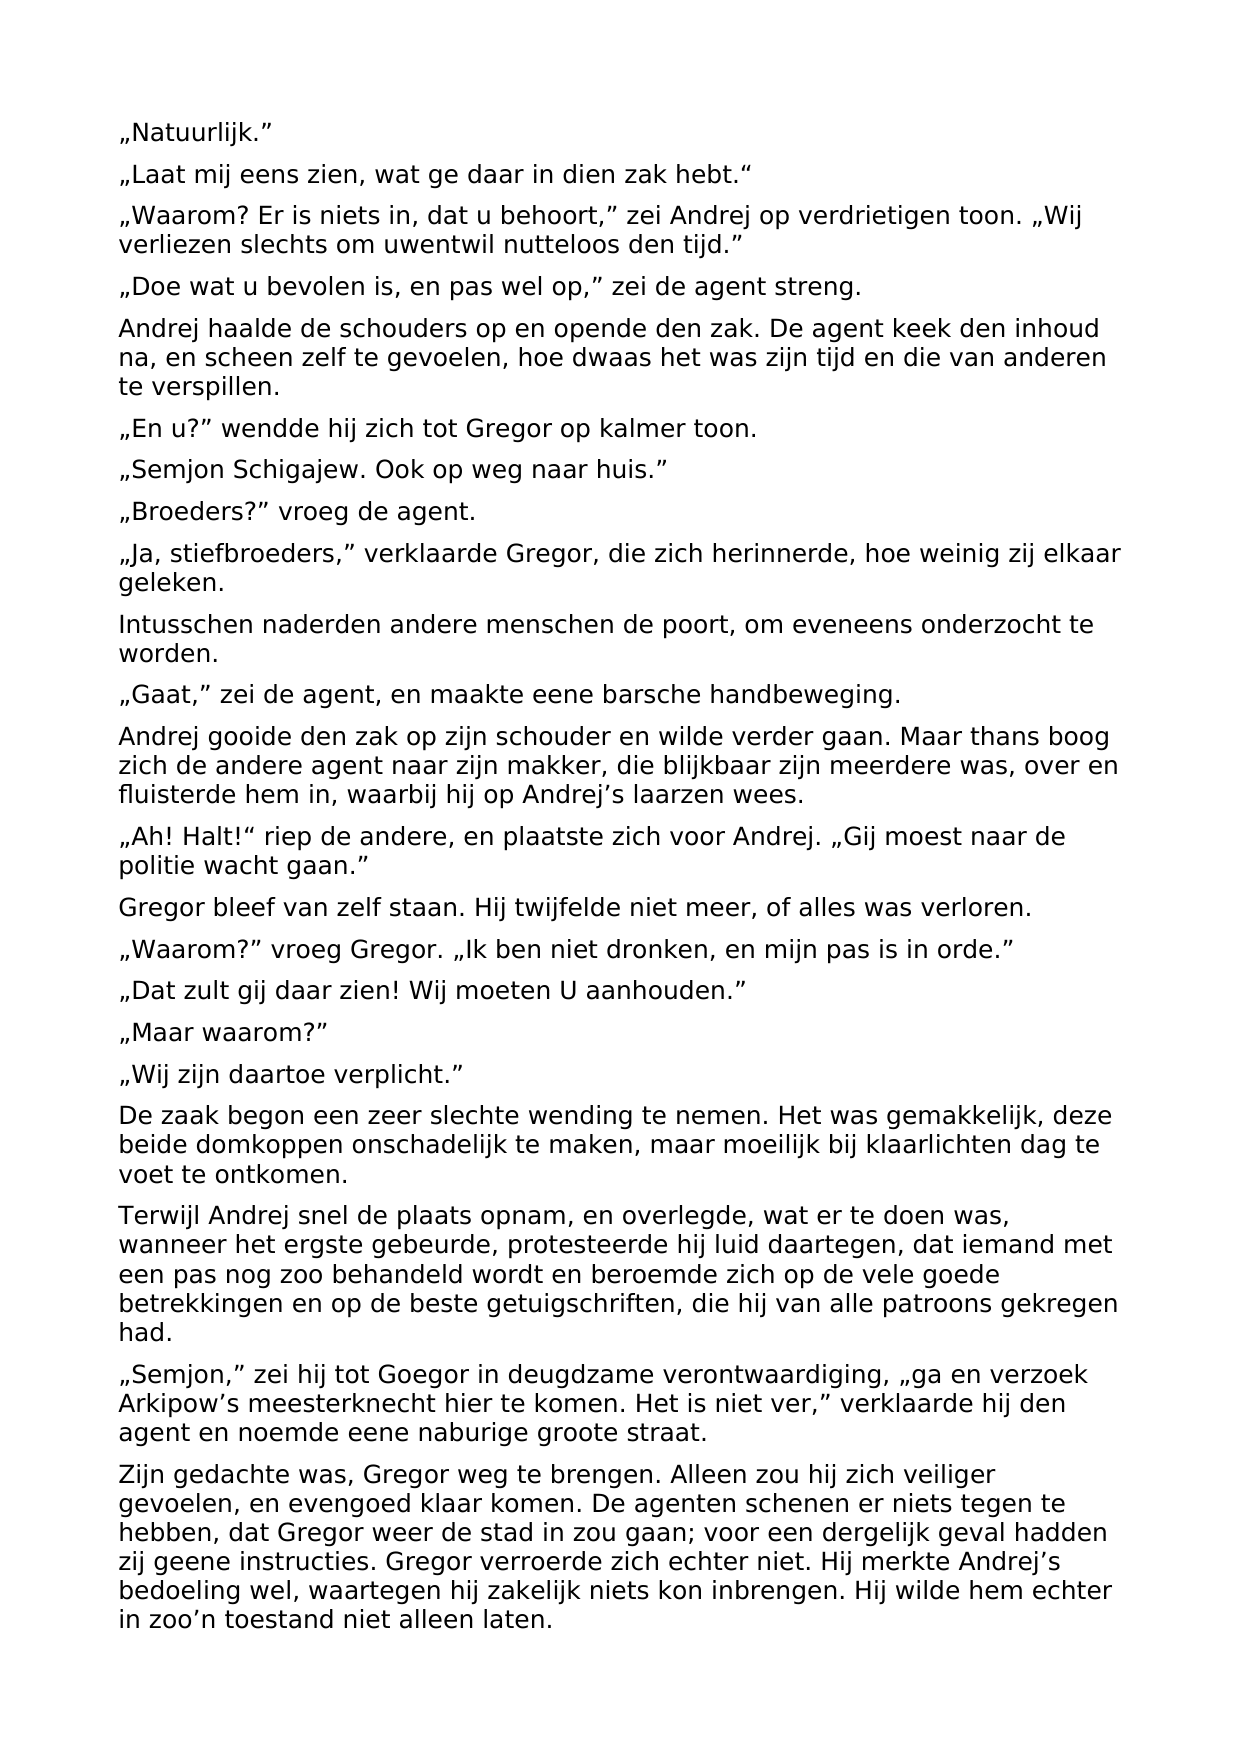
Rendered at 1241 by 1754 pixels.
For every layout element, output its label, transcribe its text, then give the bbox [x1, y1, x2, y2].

text Gregor bleef van zelf staan. Hij twijfelde niet meer, of alles was verloren. [118, 893, 1122, 922]
text „Wij zijn daartoe verplicht.” [118, 1060, 1122, 1089]
text „Gaat,” zei de agent, en maakte eene barsche handbeweging. [118, 681, 1122, 710]
text Andrej gooide den zak op zijn schouder en wilde verder gaan. Maar thans boog zich de andere agent naar zijn makker, die blijkbaar zijn meerdere was, over en fluisterde hem in, waarbij hij op Andrej’s laarzen wees. [118, 722, 1122, 810]
text De zaak begon een zeer slechte wending te nemen. Het was gemakkelijk, deze beide domkoppen onschadelijk te maken, maar moeilijk bij klaarlichten dag te voet te ontkomen. [118, 1101, 1122, 1189]
text „Broeders?” vroeg de agent. [118, 497, 1122, 526]
text „Waarom? Er is niets in, dat u behoort,” zei Andrej op verdrietigen toon. „Wij verliezen slechts om uwentwil nutteloos den tijd.” [118, 201, 1122, 260]
text Andrej haalde de schouders op en opende den zak. De agent keek den inhoud na, en scheen zelf te gevoelen, hoe dwaas het was zijn tijd en die van anderen te verspillen. [118, 314, 1122, 401]
text „En u?” wendde hij zich tot Gregor op kalmer toon. [118, 414, 1122, 443]
text „Semjon Schigajew. Ook op weg naar huis.” [118, 456, 1122, 485]
text „Dat zult gij daar zien! Wij moeten U aanhouden.” [118, 976, 1122, 1006]
text „Ah! Halt!“ riep de andere, en plaatste zich voor Andrej. „Gij moest naar de politie wacht gaan.” [118, 822, 1122, 881]
text „Natuurlijk.” [118, 118, 1122, 147]
text „Semjon,” zei hij tot Goegor in deugdzame verontwaardiging, „ga en verzoek Arkipow’s meesterknecht hier te komen. Het is niet ver,” verklaarde hij den agent en noemde eene naburige groote straat. [118, 1360, 1122, 1447]
text „Waarom?” vroeg Gregor. „Ik ben niet dronken, en mijn pas is in orde.” [118, 935, 1122, 964]
text Intusschen naderden andere menschen de poort, om eveneens onderzocht te worden. [118, 610, 1122, 668]
text „Ja, stiefbroeders,” verklaarde Gregor, die zich herinnerde, hoe weinig zij elkaar geleken. [118, 539, 1122, 597]
text „Maar waarom?” [118, 1018, 1122, 1047]
text „Laat mij eens zien, wat ge daar in dien zak hebt.“ [118, 160, 1122, 189]
text „Doe wat u bevolen is, en pas wel op,” zei de agent streng. [118, 272, 1122, 301]
text Terwijl Andrej snel de plaats opnam, en overlegde, wat er te doen was, wanneer het ergste gebeurde, protesteerde hij luid daartegen, dat iemand met een pas nog zoo behandeld wordt en beroemde zich op de vele goede betrekkingen en op de beste getuigschriften, die hij van alle patroons gekregen had. [118, 1201, 1122, 1347]
text Zijn gedachte was, Gregor weg te brengen. Alleen zou hij zich veiliger gevoelen, en evengoed klaar komen. De agenten schenen er niets tegen te hebben, dat Gregor weer de stad in zou gaan; voor een dergelijk geval hadden zij geene instructies. Gregor verroerde zich echter niet. Hij merkte Andrej’s bedoeling wel, waartegen hij zakelijk niets kon inbrengen. Hij wilde hem echter in zoo’n toestand niet alleen laten. [118, 1460, 1122, 1635]
